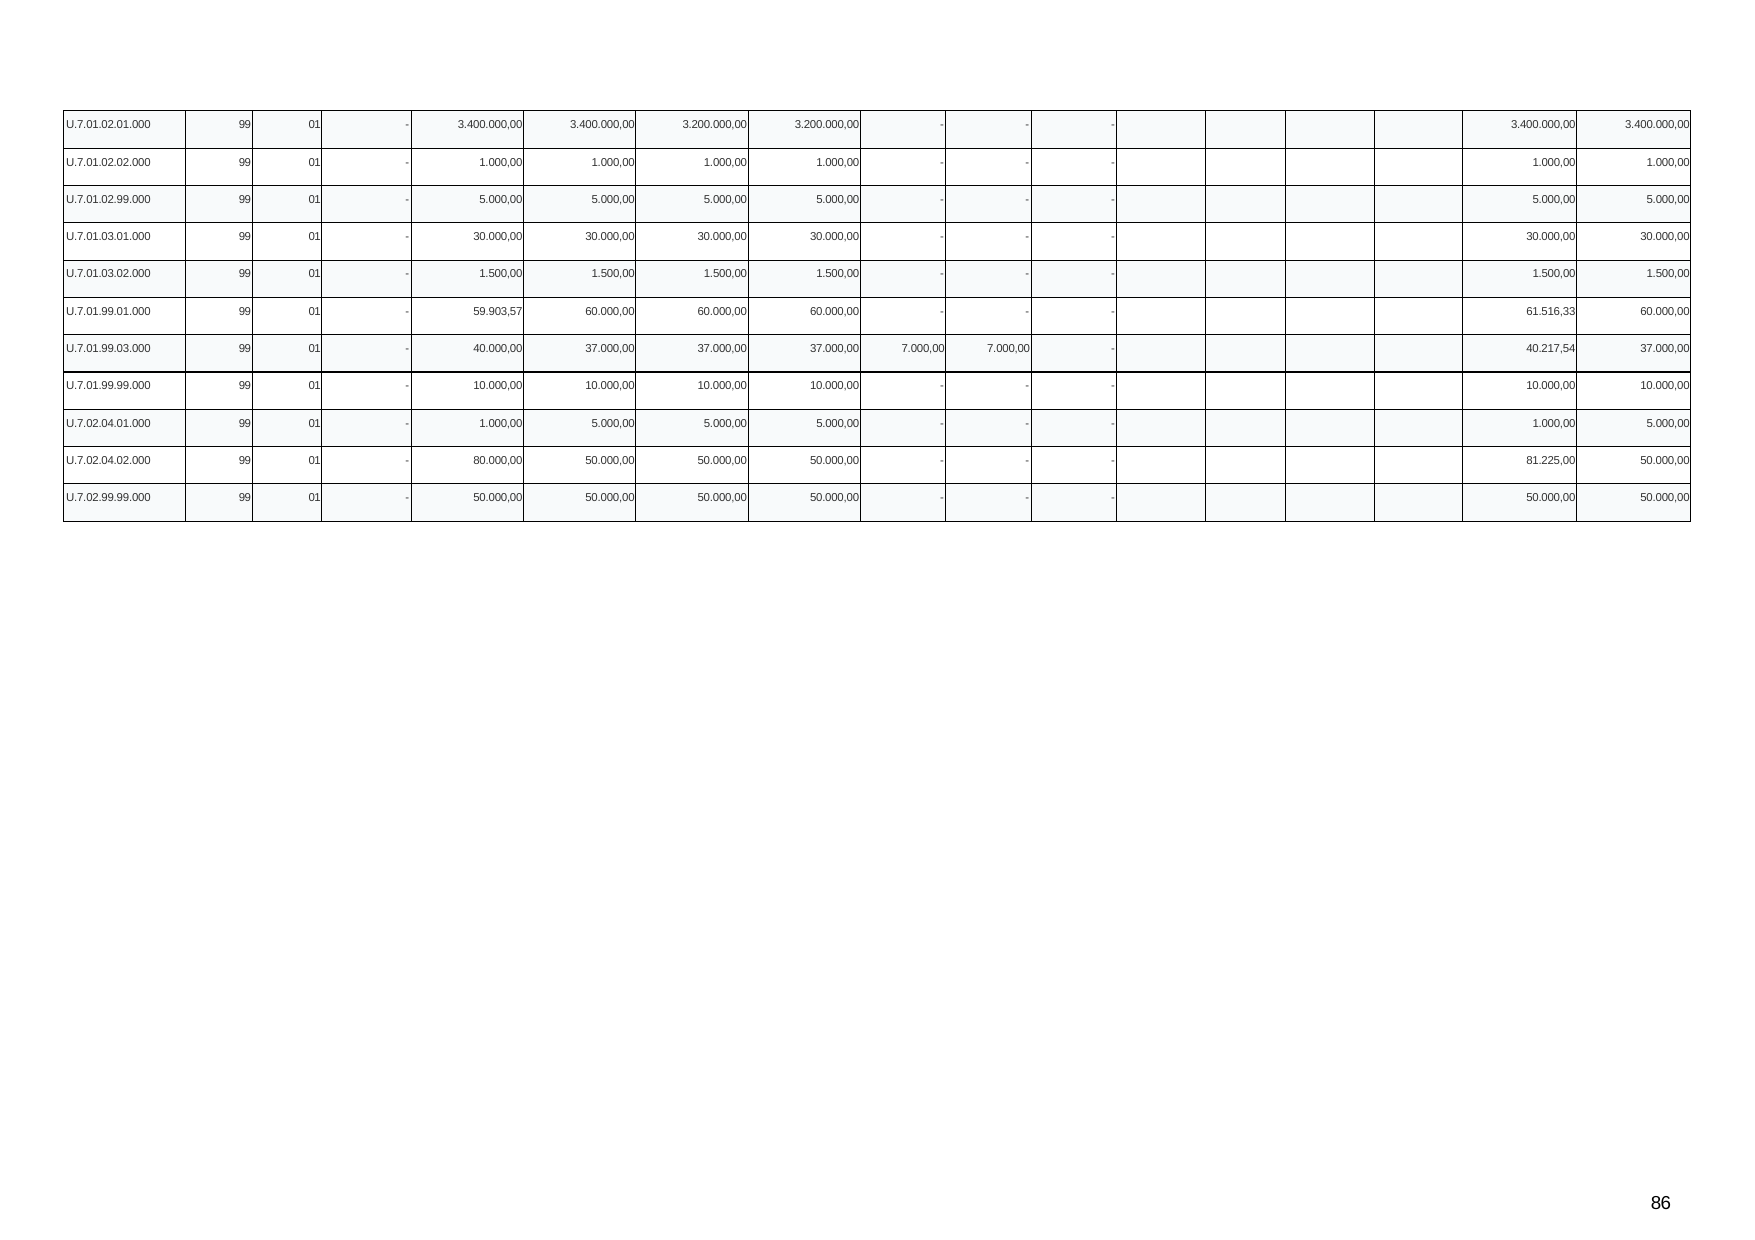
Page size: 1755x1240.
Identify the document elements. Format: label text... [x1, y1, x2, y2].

table_cell 99 [186, 186, 252, 222]
table_cell - [1032, 149, 1116, 185]
table_cell 80.000,00 [412, 447, 523, 483]
table_cell - [322, 111, 411, 148]
table_cell [1206, 298, 1285, 334]
table_cell [1375, 447, 1462, 483]
table_cell - [1032, 447, 1116, 483]
table_cell 5.000,00 [1577, 410, 1690, 446]
table_cell [1117, 111, 1205, 148]
table_cell - [946, 410, 1031, 446]
table_cell - [1032, 223, 1116, 259]
table_cell - [861, 111, 945, 148]
table_cell 1.000,00 [1463, 410, 1576, 446]
table_cell 99 [186, 111, 252, 148]
table_cell 60.000,00 [749, 298, 860, 334]
table_cell 99 [186, 373, 252, 409]
table_cell 61.516,33 [1463, 298, 1576, 334]
table_cell - [861, 373, 945, 409]
table_cell [1286, 186, 1374, 222]
table_cell 50.000,00 [636, 484, 748, 521]
table_cell [1286, 447, 1374, 483]
table_cell 99 [186, 447, 252, 483]
table_cell [1206, 111, 1285, 148]
table_cell - [1032, 410, 1116, 446]
table_cell [1375, 410, 1462, 446]
table_cell 3.400.000,00 [1463, 111, 1576, 148]
table_cell U.7.02.04.02.000 [64, 447, 185, 483]
table_cell 5.000,00 [412, 186, 523, 222]
table_cell 60.000,00 [524, 298, 635, 334]
table_cell 10.000,00 [1577, 373, 1690, 409]
table_cell [1286, 484, 1374, 521]
table_cell 1.500,00 [1577, 261, 1690, 297]
table_cell 1.500,00 [636, 261, 748, 297]
table_cell - [946, 261, 1031, 297]
table_cell 99 [186, 484, 252, 521]
table_cell - [946, 373, 1031, 409]
table_cell - [1032, 261, 1116, 297]
table_cell 3.200.000,00 [636, 111, 748, 148]
table_cell - [322, 223, 411, 259]
table_cell - [861, 149, 945, 185]
table_cell 01 [253, 186, 321, 222]
table_cell 1.000,00 [524, 149, 635, 185]
table_cell U.7.01.03.02.000 [64, 261, 185, 297]
table_cell 50.000,00 [524, 484, 635, 521]
table_cell 01 [253, 410, 321, 446]
table_cell 1.500,00 [749, 261, 860, 297]
table_cell 10.000,00 [636, 373, 748, 409]
table_cell 1.500,00 [524, 261, 635, 297]
table_cell 5.000,00 [749, 186, 860, 222]
table_cell 3.400.000,00 [412, 111, 523, 148]
table_cell - [1032, 484, 1116, 521]
table_cell - [946, 484, 1031, 521]
table_cell [1375, 186, 1462, 222]
table_cell 60.000,00 [1577, 298, 1690, 334]
table_cell - [946, 111, 1031, 148]
table_cell [1206, 261, 1285, 297]
table_cell - [322, 373, 411, 409]
table_cell [1117, 298, 1205, 334]
table_cell [1117, 335, 1205, 371]
table_cell - [861, 410, 945, 446]
table_cell [1286, 223, 1374, 259]
table_cell - [322, 447, 411, 483]
table_cell 37.000,00 [749, 335, 860, 371]
table_cell [1206, 484, 1285, 521]
table_cell 40.217,54 [1463, 335, 1576, 371]
table_cell U.7.01.03.01.000 [64, 223, 185, 259]
table_cell [1286, 410, 1374, 446]
table_cell [1375, 149, 1462, 185]
table_cell [1117, 186, 1205, 222]
table_cell 99 [186, 335, 252, 371]
table_cell [1286, 373, 1374, 409]
table_cell - [322, 149, 411, 185]
table_cell [1117, 149, 1205, 185]
table_cell 60.000,00 [636, 298, 748, 334]
table_cell [1117, 447, 1205, 483]
table_cell [1286, 261, 1374, 297]
table_cell [1206, 335, 1285, 371]
table_cell 3.400.000,00 [524, 111, 635, 148]
table_cell - [946, 298, 1031, 334]
table_cell 10.000,00 [524, 373, 635, 409]
table_cell 1.500,00 [1463, 261, 1576, 297]
table_cell 7.000,00 [861, 335, 945, 371]
table_cell 10.000,00 [749, 373, 860, 409]
table_cell U.7.01.02.99.000 [64, 186, 185, 222]
table_cell [1206, 410, 1285, 446]
table_cell 99 [186, 223, 252, 259]
table_cell 01 [253, 373, 321, 409]
table_cell 01 [253, 298, 321, 334]
table_cell 5.000,00 [1463, 186, 1576, 222]
table_cell 5.000,00 [1577, 186, 1690, 222]
table_cell 1.000,00 [1577, 149, 1690, 185]
table_cell - [322, 335, 411, 371]
table_cell - [861, 484, 945, 521]
table_cell 99 [186, 410, 252, 446]
table_cell 37.000,00 [1577, 335, 1690, 371]
table_cell [1286, 298, 1374, 334]
table_cell - [1032, 335, 1116, 371]
table_cell 01 [253, 111, 321, 148]
table_cell 59.903,57 [412, 298, 523, 334]
table_cell 30.000,00 [749, 223, 860, 259]
table_cell 01 [253, 261, 321, 297]
table_cell 7.000,00 [946, 335, 1031, 371]
table_cell 50.000,00 [412, 484, 523, 521]
table_cell 1.500,00 [412, 261, 523, 297]
table_cell 50.000,00 [1577, 447, 1690, 483]
table_cell [1117, 261, 1205, 297]
table_cell 99 [186, 149, 252, 185]
table_cell - [322, 186, 411, 222]
table_cell - [1032, 373, 1116, 409]
table_cell U.7.01.99.03.000 [64, 335, 185, 371]
table_cell [1375, 261, 1462, 297]
table_cell [1206, 373, 1285, 409]
table_cell [1117, 484, 1205, 521]
table_cell [1375, 223, 1462, 259]
table_cell 30.000,00 [1577, 223, 1690, 259]
table_cell - [946, 186, 1031, 222]
table_cell 5.000,00 [749, 410, 860, 446]
table_cell 50.000,00 [749, 447, 860, 483]
table_cell [1375, 111, 1462, 148]
table_cell 01 [253, 335, 321, 371]
table_cell [1206, 149, 1285, 185]
table_cell 37.000,00 [636, 335, 748, 371]
table_cell - [1032, 111, 1116, 148]
table_cell [1117, 223, 1205, 259]
table_cell U.7.01.99.01.000 [64, 298, 185, 334]
table_cell 30.000,00 [1463, 223, 1576, 259]
table_cell 99 [186, 261, 252, 297]
table_cell [1117, 373, 1205, 409]
table_cell 81.225,00 [1463, 447, 1576, 483]
table_cell - [1032, 186, 1116, 222]
table_cell [1286, 335, 1374, 371]
table_cell - [861, 186, 945, 222]
table_cell - [322, 484, 411, 521]
table_cell 50.000,00 [524, 447, 635, 483]
table_cell 5.000,00 [636, 186, 748, 222]
table_cell 01 [253, 223, 321, 259]
table_cell - [861, 261, 945, 297]
table_cell - [322, 410, 411, 446]
table_cell - [946, 223, 1031, 259]
table_cell 99 [186, 298, 252, 334]
table_cell 40.000,00 [412, 335, 523, 371]
table_cell 1.000,00 [749, 149, 860, 185]
table_cell - [322, 298, 411, 334]
table_cell - [861, 298, 945, 334]
table_cell - [322, 261, 411, 297]
table_cell 01 [253, 447, 321, 483]
table_cell 50.000,00 [636, 447, 748, 483]
table_cell 10.000,00 [1463, 373, 1576, 409]
table_cell [1286, 149, 1374, 185]
table_cell 5.000,00 [524, 186, 635, 222]
table_cell U.7.02.99.99.000 [64, 484, 185, 521]
table_cell [1375, 373, 1462, 409]
table_cell 50.000,00 [1463, 484, 1576, 521]
table_cell 50.000,00 [1577, 484, 1690, 521]
table_cell - [946, 149, 1031, 185]
table_cell [1117, 410, 1205, 446]
table_cell 01 [253, 484, 321, 521]
table_cell 3.400.000,00 [1577, 111, 1690, 148]
table_cell [1206, 447, 1285, 483]
table_cell 1.000,00 [412, 149, 523, 185]
table_cell [1375, 335, 1462, 371]
table_cell 1.000,00 [412, 410, 523, 446]
table_cell U.7.01.02.01.000 [64, 111, 185, 148]
table_cell [1375, 298, 1462, 334]
table_cell [1286, 111, 1374, 148]
table_cell U.7.01.02.02.000 [64, 149, 185, 185]
table_cell 3.200.000,00 [749, 111, 860, 148]
table_cell - [861, 447, 945, 483]
table_cell 1.000,00 [1463, 149, 1576, 185]
table_cell U.7.01.99.99.000 [64, 373, 185, 409]
table_cell 5.000,00 [524, 410, 635, 446]
table_cell U.7.02.04.01.000 [64, 410, 185, 446]
table_cell 10.000,00 [412, 373, 523, 409]
table_cell - [946, 447, 1031, 483]
table_cell [1375, 484, 1462, 521]
table_cell 5.000,00 [636, 410, 748, 446]
table_cell [1206, 223, 1285, 259]
table_cell 50.000,00 [749, 484, 860, 521]
table_cell - [861, 223, 945, 259]
table_cell 30.000,00 [636, 223, 748, 259]
table_cell 01 [253, 149, 321, 185]
table_cell [1206, 186, 1285, 222]
table_cell 30.000,00 [412, 223, 523, 259]
table_cell 30.000,00 [524, 223, 635, 259]
table_cell 37.000,00 [524, 335, 635, 371]
table_cell - [1032, 298, 1116, 334]
table_cell 1.000,00 [636, 149, 748, 185]
